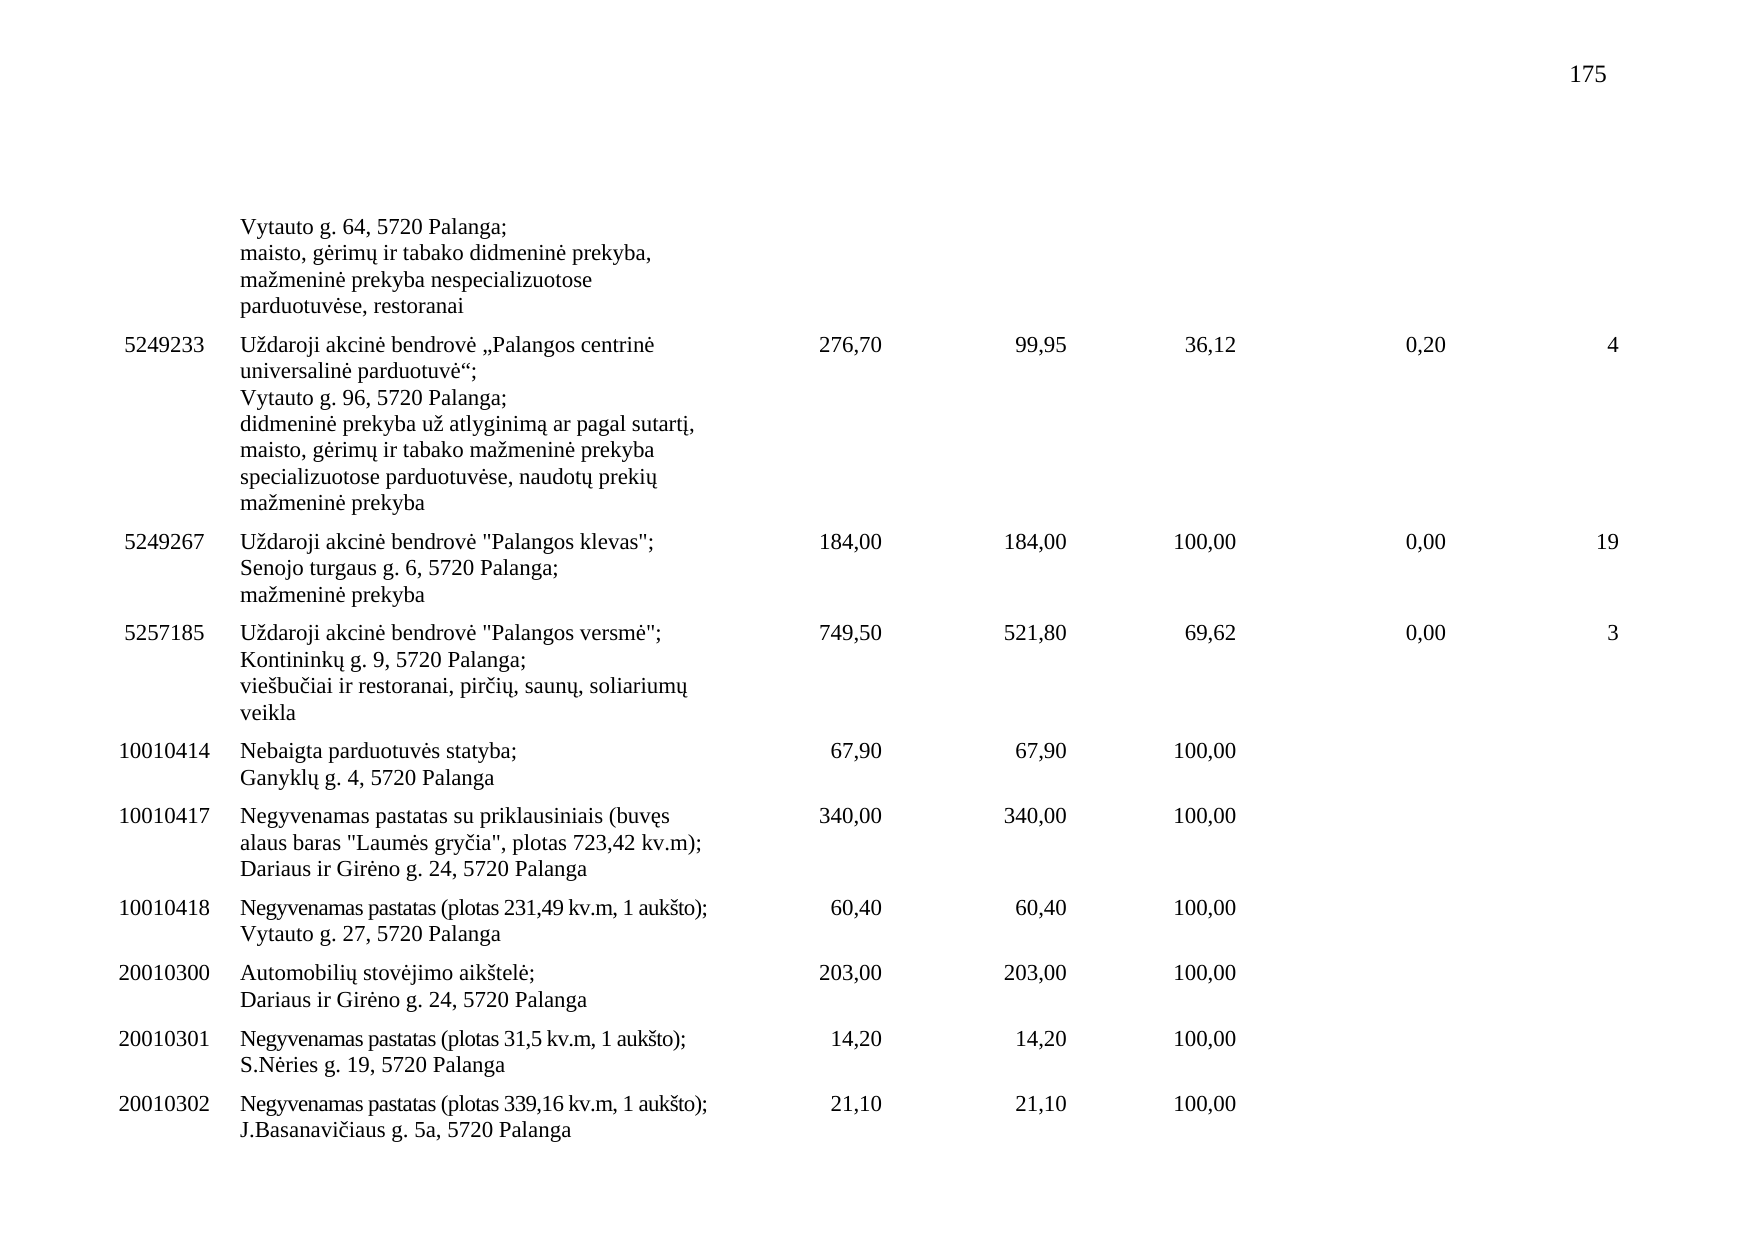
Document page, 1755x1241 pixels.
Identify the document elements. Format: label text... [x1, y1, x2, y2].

table_cell [1463, 731, 1636, 796]
table_cell 14,20 [725, 1018, 899, 1083]
table_cell [899, 207, 1084, 325]
table_cell [1253, 731, 1463, 796]
table_cell 0,20 [1253, 325, 1463, 522]
table_cell [1463, 953, 1636, 1018]
table_cell [1253, 888, 1463, 953]
table_cell 100,00 [1084, 522, 1253, 613]
table_cell 67,90 [899, 731, 1084, 796]
table_cell Nebaigta parduotuvės statyba; Ganyklų g. 4, 5720 Palanga [229, 731, 725, 796]
table_cell 5257185 [100, 613, 229, 731]
table_cell 21,10 [899, 1084, 1084, 1149]
table_cell Uždaroji akcinė bendrovė "Palangos klevas"; Senojo turgaus g. 6, 5720 Palanga; mažmeninė prekyba [229, 522, 725, 613]
table_cell [1084, 207, 1253, 325]
table_cell 100,00 [1084, 953, 1253, 1018]
table_cell Vytauto g. 64, 5720 Palanga; maisto, gėrimų ir tabako didmeninė prekyba, mažmeninė prekyba nespecializuotose parduotuvėse, restoranai [229, 207, 725, 325]
table_cell 19 [1463, 522, 1636, 613]
table_cell 276,70 [725, 325, 899, 522]
table_cell 4 [1463, 325, 1636, 522]
table_cell [100, 207, 229, 325]
table_cell 3 [1463, 613, 1636, 731]
table_cell 203,00 [899, 953, 1084, 1018]
table_cell Uždaroji akcinė bendrovė "Palangos versmė"; Kontininkų g. 9, 5720 Palanga; viešbučiai ir restoranai, pirčių, saunų, soliariumų veikla [229, 613, 725, 731]
table_cell 21,10 [725, 1084, 899, 1149]
table_cell 100,00 [1084, 1018, 1253, 1083]
table_cell 10010414 [100, 731, 229, 796]
table_cell Negyvenamas pastatas su priklausiniais (buvęs alaus baras "Laumės gryčia", plotas 723,42 kv.m); Dariaus ir Girėno g. 24, 5720 Palanga [229, 796, 725, 888]
table_cell Negyvenamas pastatas (plotas 231,49 kv.m, 1 aukšto); Vytauto g. 27, 5720 Palanga [229, 888, 725, 953]
table_cell [1463, 1018, 1636, 1083]
table_cell [1253, 207, 1463, 325]
table_cell [725, 207, 899, 325]
table_cell [1253, 796, 1463, 888]
table_cell [1463, 796, 1636, 888]
table_cell 749,50 [725, 613, 899, 731]
table_cell 5249267 [100, 522, 229, 613]
table_cell 100,00 [1084, 731, 1253, 796]
table_cell 67,90 [725, 731, 899, 796]
table_cell Automobilių stovėjimo aikštelė; Dariaus ir Girėno g. 24, 5720 Palanga [229, 953, 725, 1018]
table_cell 203,00 [725, 953, 899, 1018]
table_cell [1463, 1084, 1636, 1149]
table_cell 20010301 [100, 1018, 229, 1083]
table_cell 184,00 [725, 522, 899, 613]
table_cell 100,00 [1084, 888, 1253, 953]
table_cell 100,00 [1084, 796, 1253, 888]
table_cell 20010300 [100, 953, 229, 1018]
table_cell 14,20 [899, 1018, 1084, 1083]
table_cell Negyvenamas pastatas (plotas 31,5 kv.m, 1 aukšto); S.Nėries g. 19, 5720 Palanga [229, 1018, 725, 1083]
table_cell 521,80 [899, 613, 1084, 731]
table_cell 0,00 [1253, 613, 1463, 731]
table_cell 36,12 [1084, 325, 1253, 522]
table_cell 340,00 [899, 796, 1084, 888]
table_cell Negyvenamas pastatas (plotas 339,16 kv.m, 1 aukšto); J.Basanavičiaus g. 5a, 5720 Palanga [229, 1084, 725, 1149]
table_cell 10010418 [100, 888, 229, 953]
table_cell 100,00 [1084, 1084, 1253, 1149]
table_cell [1253, 1084, 1463, 1149]
table_cell 184,00 [899, 522, 1084, 613]
table_cell Uždaroji akcinė bendrovė „Palangos centrinė universalinė parduotuvė“; Vytauto g. 96, 5720 Palanga; didmeninė prekyba už atlyginimą ar pagal sutartį, maisto, gėrimų ir tabako mažmeninė prekyba specializuotose parduotuvėse, naudotų prekių mažmeninė prekyba [229, 325, 725, 522]
table_cell [1253, 1018, 1463, 1083]
table_cell [1253, 953, 1463, 1018]
table_cell 0,00 [1253, 522, 1463, 613]
table_cell 5249233 [100, 325, 229, 522]
table_cell 60,40 [725, 888, 899, 953]
table_cell [1463, 207, 1636, 325]
table_cell 340,00 [725, 796, 899, 888]
table_cell 60,40 [899, 888, 1084, 953]
table_cell 99,95 [899, 325, 1084, 522]
table_cell 10010417 [100, 796, 229, 888]
table_cell [1463, 888, 1636, 953]
table_cell 69,62 [1084, 613, 1253, 731]
table_cell 20010302 [100, 1084, 229, 1149]
